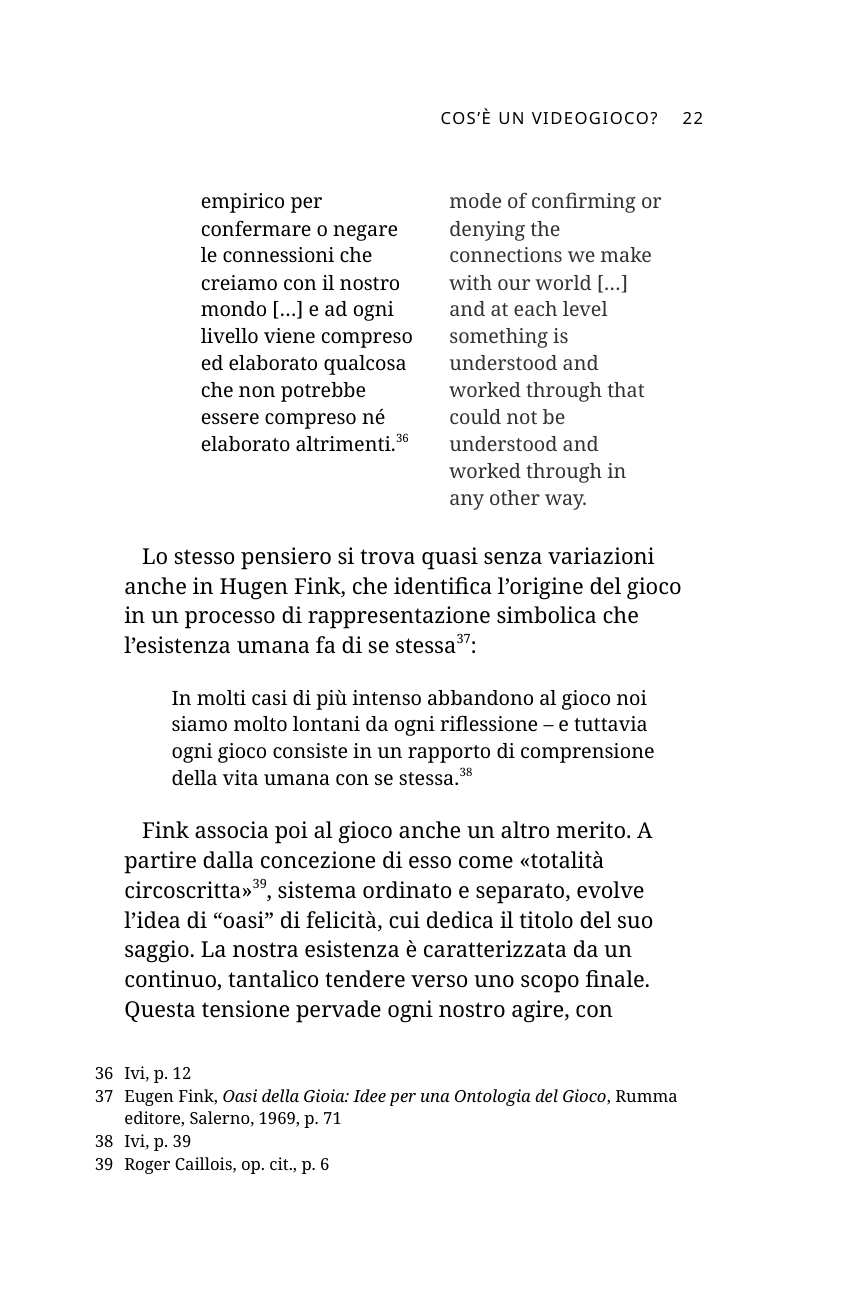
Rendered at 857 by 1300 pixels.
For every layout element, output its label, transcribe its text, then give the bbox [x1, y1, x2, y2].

text Ivi, p. 39 [94, 1130, 703, 1152]
table_header mode of confirming or denying the connections we make with our world […] and at each level something is understood and worked through that could not be understood and worked through in any other way. [432, 159, 668, 541]
table_header empirico per confermare o negare le connessioni che creiamo con il nostro mondo […] e ad ogni livello viene compreso ed elaborato qualcosa che non potrebbe essere compreso né elaborato altrimenti. [195, 159, 432, 541]
text In molti casi di più intenso abbandono al gioco noi siamo molto lontani da ogni riflessione – e tuttavia ogni gioco consiste in un rapporto di comprensione della vita umana con se stessa. [171, 684, 655, 792]
text Roger Caillois, op. cit., p. 6 [94, 1152, 703, 1175]
text Fink associa poi al gioco anche un altro merito. A partire dalla concezione di esso come «totalità circoscritta», sistema ordinato e separato, evolve l’idea di “oasi” di felicità, cui dedica il titolo del suo saggio. La nostra esistenza è caratterizzata da un continuo, tantalico tendere verso uno scopo finale. Questa tensione pervade ogni nostro agire, con [124, 815, 703, 1024]
text Eugen Fink, Oasi della Gioia: Idee per una Ontologia del Gioco, Rumma editore, Salerno, 1969, p. 71 [94, 1084, 703, 1130]
text Lo stesso pensiero si trova quasi senza variazioni anche in Hugen Fink, che identifica l’origine del gioco in un processo di rappresentazione simbolica che l’esistenza umana fa di se stessa: [124, 541, 703, 660]
